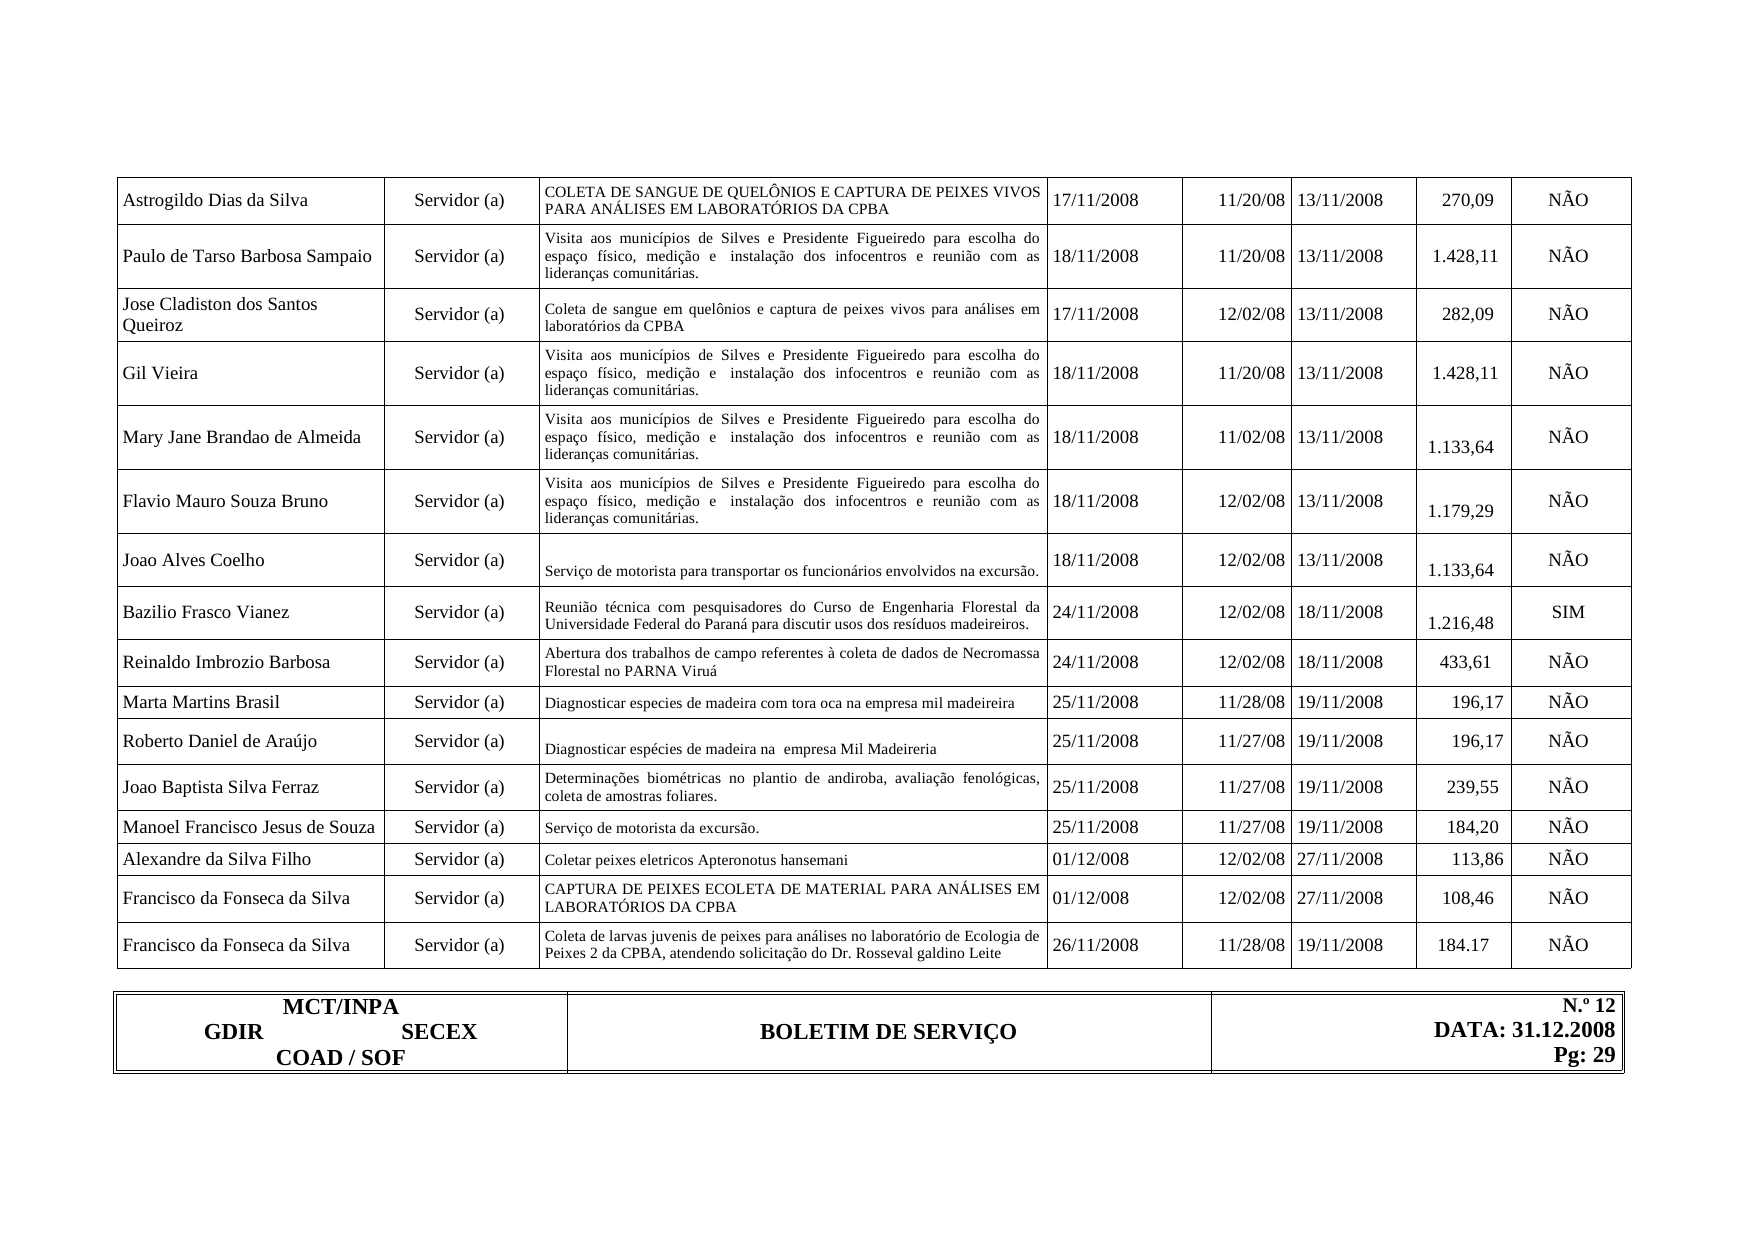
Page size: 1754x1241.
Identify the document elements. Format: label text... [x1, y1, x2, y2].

table_cell 196,17 [1417, 719, 1511, 764]
table_cell 433,61 [1417, 640, 1511, 686]
table_cell 18/11/2008 [1292, 587, 1416, 639]
table_cell 18/11/2008 [1292, 640, 1416, 686]
table_cell 13/11/2008 [1292, 225, 1416, 288]
table_cell 18/11/2008 [1048, 470, 1182, 533]
table_cell Mary Jane Brandao de Almeida [118, 406, 384, 469]
table_cell 13/11/2008 [1292, 342, 1416, 405]
table_cell Roberto Daniel de Araújo [118, 719, 384, 764]
table_cell NÃO [1512, 876, 1631, 922]
table_cell NÃO [1512, 687, 1631, 718]
table_header MCT/INPA GDIR SECEX COAD / SOF [117, 995, 567, 1070]
table_header N.º 12 DATA: 31.12.2008 Pg: 29 [1212, 995, 1622, 1070]
table_cell Gil Vieira [118, 342, 384, 405]
table_cell 19/11/2008 [1292, 719, 1416, 764]
table_cell Manoel Francisco Jesus de Souza [118, 811, 384, 843]
table_cell 24/11/2008 [1048, 640, 1182, 686]
table_cell 25/11/2008 [1048, 765, 1182, 810]
table_cell Serviço de motorista da excursão. [540, 811, 1047, 843]
table_cell 20/11/08 [1183, 342, 1291, 405]
table_cell 02/11/08 [1183, 406, 1291, 469]
table_header Servidor (a) [385, 178, 539, 224]
table_cell Paulo de Tarso Barbosa Sampaio [118, 225, 384, 288]
table_cell Servidor (a) [385, 406, 539, 469]
table_cell NÃO [1512, 811, 1631, 843]
table_cell 25/11/2008 [1048, 687, 1182, 718]
table_cell Bazilio Frasco Vianez [118, 587, 384, 639]
table_cell 1.133,64 [1417, 406, 1511, 469]
table_header 270,09 [1417, 178, 1511, 224]
table_cell Servidor (a) [385, 811, 539, 843]
table_cell Reinaldo Imbrozio Barbosa [118, 640, 384, 686]
table_cell Servidor (a) [385, 765, 539, 810]
table_cell 02/12/08 [1183, 844, 1291, 875]
table_cell Visita aos municípios de Silves e Presidente Figueiredo para escolha do espaço físico, medição e instalação dos infocentros e reunião com as lideranças comunitárias. [540, 470, 1047, 533]
table_cell Diagnosticar espécies de madeira na empresa Mil Madeireria [540, 719, 1047, 764]
table_cell 02/12/08 [1183, 640, 1291, 686]
table_cell 02/12/08 [1183, 470, 1291, 533]
table_cell 18/11/2008 [1048, 406, 1182, 469]
table_cell Determinações biométricas no plantio de andiroba, avaliação fenológicas, coleta de amostras foliares. [540, 765, 1047, 810]
table_cell Flavio Mauro Souza Bruno [118, 470, 384, 533]
table_cell 27/11/08 [1183, 765, 1291, 810]
table_cell Servidor (a) [385, 687, 539, 718]
table_cell 24/11/2008 [1048, 587, 1182, 639]
table_cell 184,20 [1417, 811, 1511, 843]
table_cell 1.428,11 [1417, 342, 1511, 405]
table_cell 27/11/2008 [1292, 844, 1416, 875]
table_cell 17/11/2008 [1048, 289, 1182, 341]
table_cell 19/11/2008 [1292, 687, 1416, 718]
table_cell NÃO [1512, 719, 1631, 764]
table_cell Abertura dos trabalhos de campo referentes à coleta de dados de Necromassa Florestal no PARNA Viruá [540, 640, 1047, 686]
table_cell Coleta de sangue em quelônios e captura de peixes vivos para análises em laboratórios da CPBA [540, 289, 1047, 341]
table_cell 1.179,29 [1417, 470, 1511, 533]
table_cell 25/11/2008 [1048, 811, 1182, 843]
table_cell Servidor (a) [385, 719, 539, 764]
table_cell 27/11/2008 [1292, 876, 1416, 922]
table_cell Jose Cladiston dos Santos Queiroz [118, 289, 384, 341]
table_cell 20/11/08 [1183, 225, 1291, 288]
table_cell 113,86 [1417, 844, 1511, 875]
table_cell 19/11/2008 [1292, 811, 1416, 843]
table_cell Serviço de motorista para transportar os funcionários envolvidos na excursão. [540, 534, 1047, 586]
table_cell 1.133,64 [1417, 534, 1511, 586]
table_cell NÃO [1512, 923, 1631, 968]
table_cell Coleta de larvas juvenis de peixes para análises no laboratório de Ecologia de Peixes 2 da CPBA, atendendo solicitação do Dr. Rosseval galdino Leite [540, 923, 1047, 968]
table_cell 19/11/2008 [1292, 923, 1416, 968]
table_cell Visita aos municípios de Silves e Presidente Figueiredo para escolha do espaço físico, medição e instalação dos infocentros e reunião com as lideranças comunitárias. [540, 406, 1047, 469]
table_cell 19/11/2008 [1292, 765, 1416, 810]
table_cell 28/11/08 [1183, 923, 1291, 968]
table_cell Servidor (a) [385, 342, 539, 405]
table_cell Francisco da Fonseca da Silva [118, 923, 384, 968]
table_cell Alexandre da Silva Filho [118, 844, 384, 875]
table_cell Reunião técnica com pesquisadores do Curso de Engenharia Florestal da Universidade Federal do Paraná para discutir usos dos resíduos madeireiros. [540, 587, 1047, 639]
table_cell Servidor (a) [385, 876, 539, 922]
table_cell Servidor (a) [385, 470, 539, 533]
table_cell Coletar peixes eletricos Apteronotus hansemani [540, 844, 1047, 875]
table_cell Visita aos municípios de Silves e Presidente Figueiredo para escolha do espaço físico, medição e instalação dos infocentros e reunião com as lideranças comunitárias. [540, 342, 1047, 405]
table_cell NÃO [1512, 225, 1631, 288]
table_cell 18/11/2008 [1048, 534, 1182, 586]
table_cell 196,17 [1417, 687, 1511, 718]
table_cell NÃO [1512, 289, 1631, 341]
table_cell 1.216,48 [1417, 587, 1511, 639]
table_cell SIM [1512, 587, 1631, 639]
table_cell NÃO [1512, 765, 1631, 810]
table_cell Servidor (a) [385, 923, 539, 968]
table_cell 13/11/2008 [1292, 406, 1416, 469]
table_cell 184,17 [1417, 923, 1511, 968]
table_cell 26/11/2008 [1048, 923, 1182, 968]
table_cell NÃO [1512, 640, 1631, 686]
table_cell 108,46 [1417, 876, 1511, 922]
table_cell Servidor (a) [385, 587, 539, 639]
table_header 13/11/2008 [1292, 178, 1416, 224]
table_cell 13/11/2008 [1292, 534, 1416, 586]
table_cell NÃO [1512, 534, 1631, 586]
table_cell Joao Baptista Silva Ferraz [118, 765, 384, 810]
table_cell 01/12/008 [1048, 844, 1182, 875]
table_cell Servidor (a) [385, 534, 539, 586]
table_cell Servidor (a) [385, 225, 539, 288]
table_cell 25/11/2008 [1048, 719, 1182, 764]
table_cell Visita aos municípios de Silves e Presidente Figueiredo para escolha do espaço físico, medição e instalação dos infocentros e reunião com as lideranças comunitárias. [540, 225, 1047, 288]
table_cell 13/11/2008 [1292, 470, 1416, 533]
table_cell Marta Martins Brasil [118, 687, 384, 718]
table_cell 28/11/08 [1183, 687, 1291, 718]
table_cell 1.428,11 [1417, 225, 1511, 288]
table_header 17/11/2008 [1048, 178, 1182, 224]
table_cell NÃO [1512, 470, 1631, 533]
table_cell 02/12/08 [1183, 534, 1291, 586]
table_header 20/11/08 [1183, 178, 1291, 224]
table_cell 18/11/2008 [1048, 225, 1182, 288]
table_cell 02/12/08 [1183, 876, 1291, 922]
table_cell 27/11/08 [1183, 811, 1291, 843]
table_cell 02/12/08 [1183, 587, 1291, 639]
table_header NÃO [1512, 178, 1631, 224]
table_cell CAPTURA DE PEIXES ECOLETA DE MATERIAL PARA ANÁLISES EM LABORATÓRIOS DA CPBA [540, 876, 1047, 922]
table_header BOLETIM DE SERVIÇO [568, 995, 1211, 1070]
table_cell NÃO [1512, 844, 1631, 875]
table_cell 13/11/2008 [1292, 289, 1416, 341]
table_header Astrogildo Dias da Silva [118, 178, 384, 224]
table_cell Servidor (a) [385, 844, 539, 875]
table_cell Servidor (a) [385, 289, 539, 341]
table_cell Francisco da Fonseca da Silva [118, 876, 384, 922]
table_cell 282,09 [1417, 289, 1511, 341]
table_cell NÃO [1512, 342, 1631, 405]
table_cell Diagnosticar especies de madeira com tora oca na empresa mil madeireira [540, 687, 1047, 718]
table_cell Joao Alves Coelho [118, 534, 384, 586]
table_cell 01/12/008 [1048, 876, 1182, 922]
table_cell 02/12/08 [1183, 289, 1291, 341]
table_cell Servidor (a) [385, 640, 539, 686]
table_cell 27/11/08 [1183, 719, 1291, 764]
table_header COLETA DE SANGUE DE QUELÔNIOS E CAPTURA DE PEIXES VIVOS PARA ANÁLISES EM LABORATÓRIOS DA CPBA [540, 178, 1047, 224]
table_cell NÃO [1512, 406, 1631, 469]
table_cell 239,55 [1417, 765, 1511, 810]
table_cell 18/11/2008 [1048, 342, 1182, 405]
